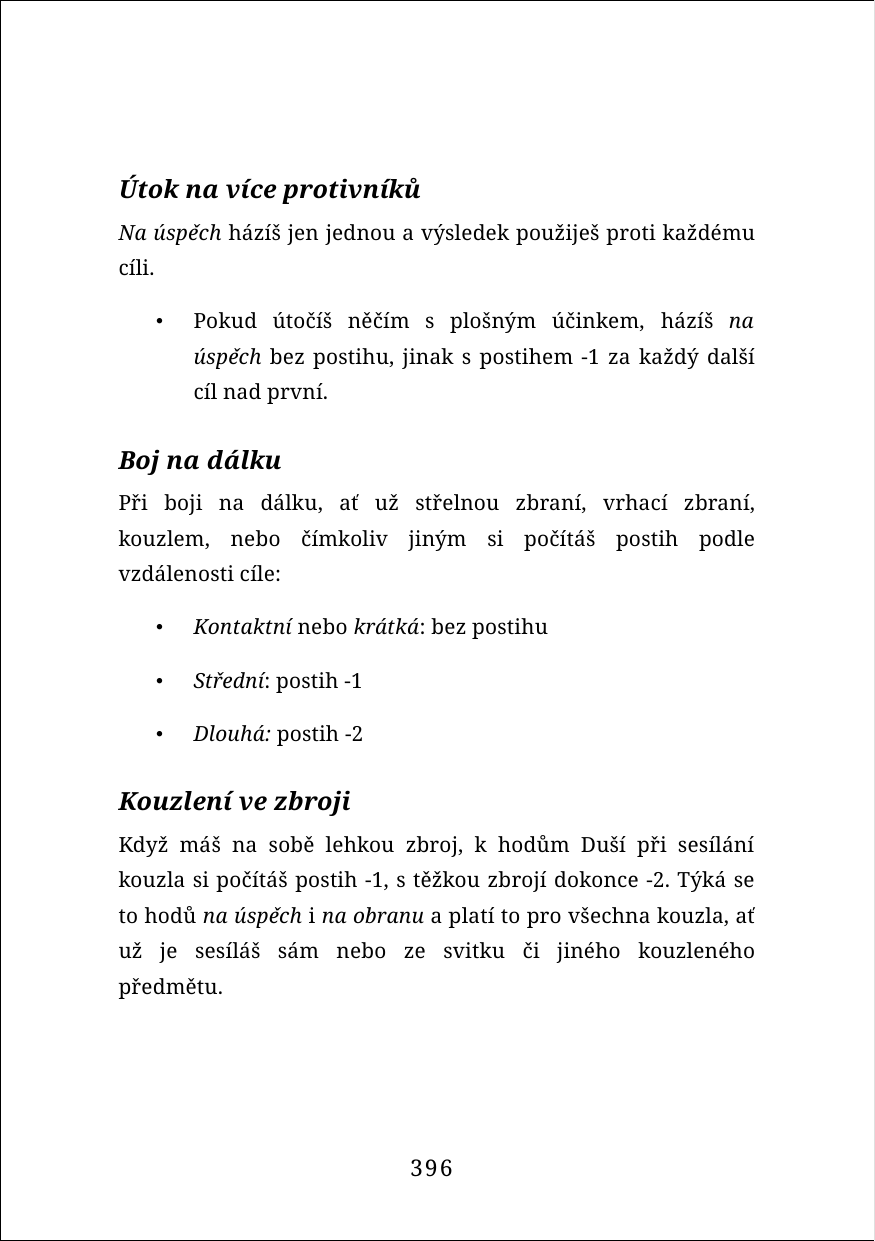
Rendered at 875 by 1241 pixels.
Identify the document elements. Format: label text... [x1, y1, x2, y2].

subtitle Boj na dálku [118, 442, 756, 476]
subtitle Útok na více protivníků [118, 172, 756, 206]
list Kontaktní nebo krátká: bez postihu [156, 612, 756, 641]
text Při boji na dálku, ať už střelnou zbraní, vrhací zbraní, kouzlem, nebo čímkoliv jiným si počítáš postih podle vzdálenosti cíle: [118, 488, 756, 588]
list Pokud útočíš něčím s plošným účinkem, házíš na úspěch bez postihu, jinak s postihem -1 za každý další cíl nad první. [156, 306, 756, 406]
subtitle Kouzlení ve zbroji [118, 784, 756, 818]
text Když máš na sobě lehkou zbroj, k hodům Duší při sesílání kouzla si počítáš postih -1, s těžkou zbrojí dokonce -2. Týká se to hodů na úspěch i na obranu a platí to pro všechna kouzla, ať už je sesíláš sám nebo ze svitku či jiného kouzleného předmětu. [118, 830, 756, 1000]
list Střední: postih -1 [156, 666, 756, 694]
list Dlouhá: postih -2 [156, 719, 756, 747]
text Na úspěch házíš jen jednou a výsledek použiješ proti každému cíli. [118, 218, 756, 282]
